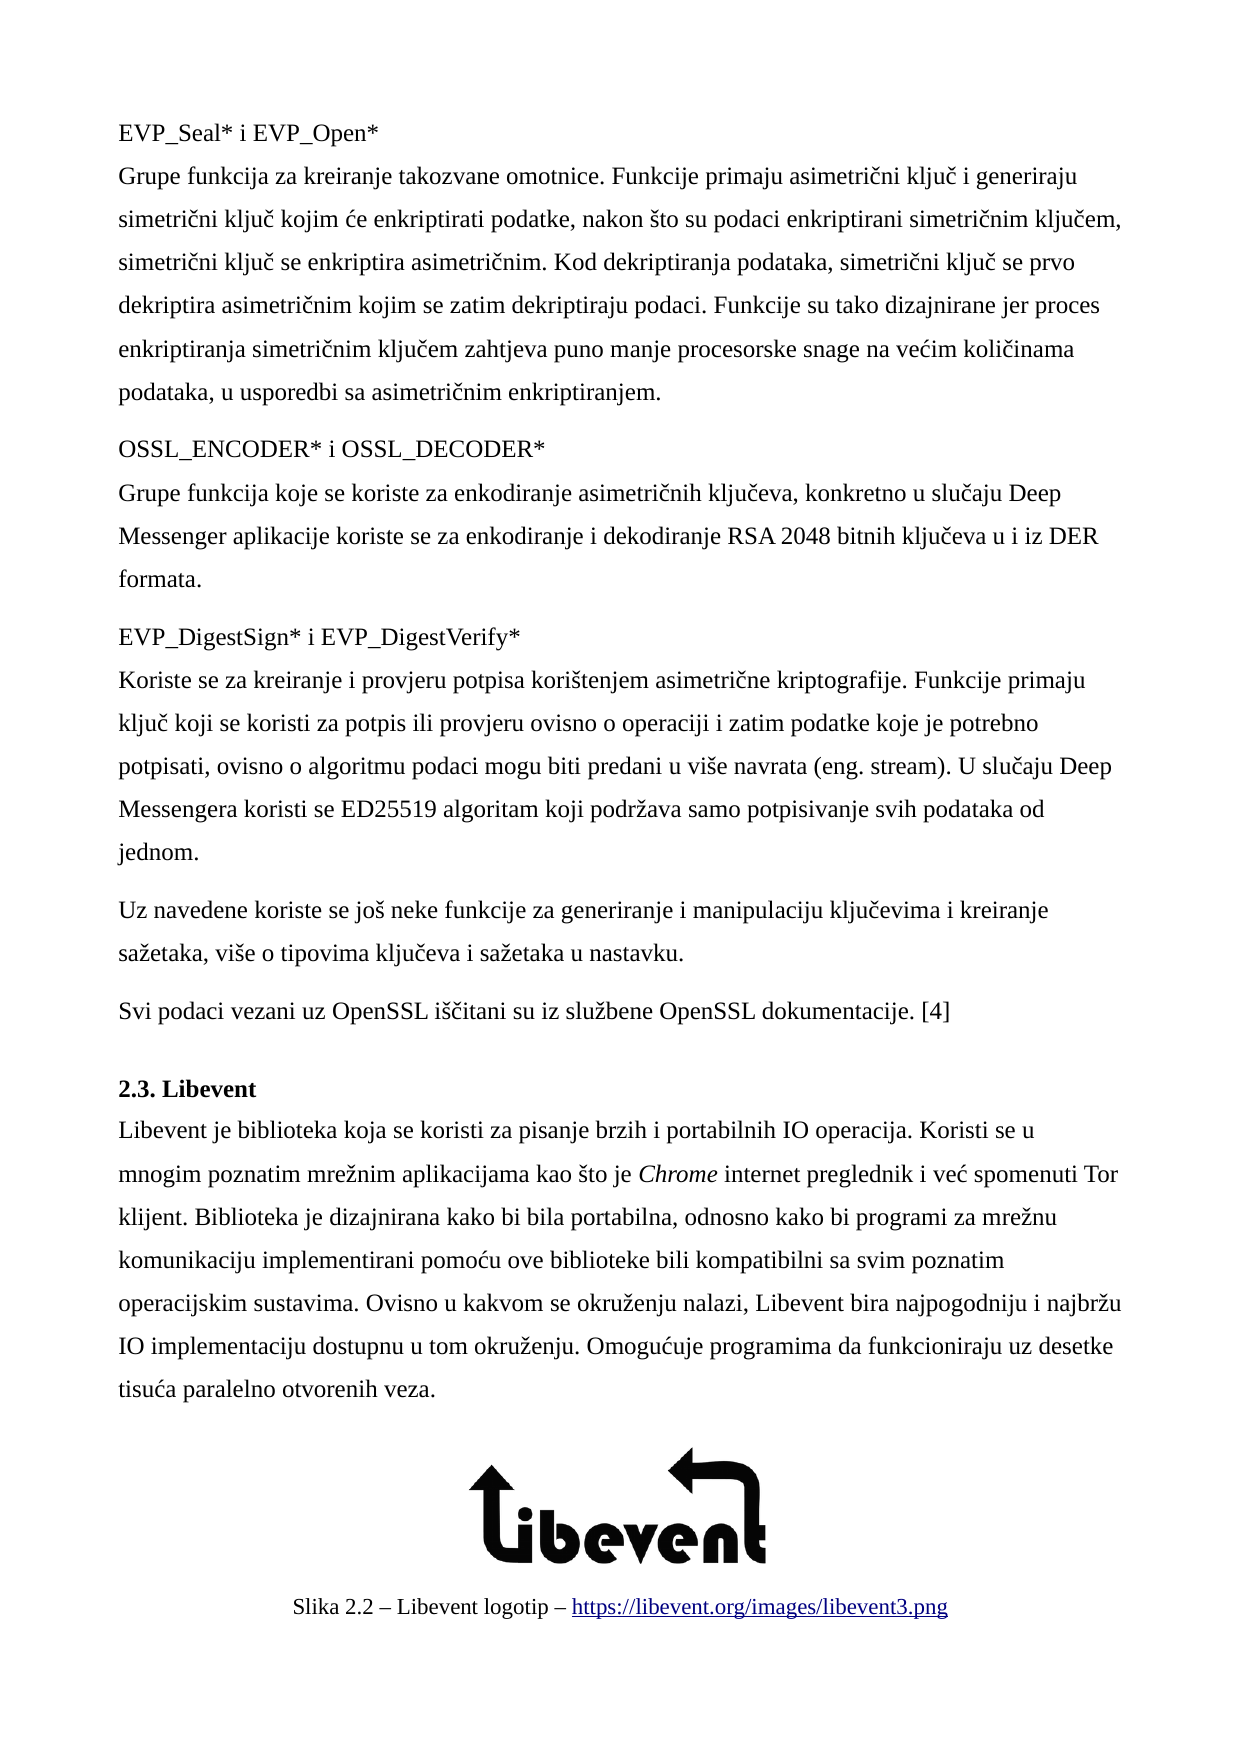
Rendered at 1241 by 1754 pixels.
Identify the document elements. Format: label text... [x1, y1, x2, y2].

text Uz navedene koriste se još neke funkcije za generiranje i manipulaciju ključevima i kreiranje sažetaka, više o tipovima ključeva i sažetaka u nastavku. [118, 895, 1122, 967]
text EVP_DigestSign* i EVP_DigestVerify* Koriste se za kreiranje i provjeru potpisa korištenjem asimetrične kriptografije. Funkcije primaju ključ koji se koristi za potpis ili provjeru ovisno o operaciji i zatim podatke koje je potrebno potpisati, ovisno o algoritmu podaci mogu biti predani u više navrata (eng. stream). U slučaju Deep Messengera koristi se ED25519 algoritam koji podržava samo potpisivanje svih podataka od jednom. [118, 622, 1122, 866]
text Slika 2.2 – Libevent logotip – https://libevent.org/images/libevent3.png [118, 1593, 1122, 1619]
text OSSL_ENCODER* i OSSL_DECODER* Grupe funkcija koje se koriste za enkodiranje asimetričnih ključeva, konkretno u slučaju Deep Messenger aplikacije koriste se za enkodiranje i dekodiranje RSA 2048 bitnih ključeva u i iz DER formata. [118, 434, 1122, 593]
text Libevent je biblioteka koja se koristi za pisanje brzih i portabilnih IO operacija. Koristi se u mnogim poznatim mrežnim aplikacijama kao što je Chrome internet preglednik i već spomenuti Tor klijent. Biblioteka je dizajnirana kako bi bila portabilna, odnosno kako bi programi za mrežnu komunikaciju implementirani pomoću ove biblioteke bili kompatibilni sa svim poznatim operacijskim sustavima. Ovisno u kakvom se okruženju nalazi, Libevent bira najpogodniju i najbržu IO implementaciju dostupnu u tom okruženju. Omogućuje programima da funkcioniraju uz desetke tisuća paralelno otvorenih veza. [118, 1116, 1122, 1403]
picture [468, 1432, 772, 1564]
text EVP_Seal* i EVP_Open* Grupe funkcija za kreiranje takozvane omotnice. Funkcije primaju asimetrični ključ i generiraju simetrični ključ kojim će enkriptirati podatke, nakon što su podaci enkriptirani simetričnim ključem, simetrični ključ se enkriptira asimetričnim. Kod dekriptiranja podataka, simetrični ključ se prvo dekriptira asimetričnim kojim se zatim dekriptiraju podaci. Funkcije su tako dizajnirane jer proces enkriptiranja simetričnim ključem zahtjeva puno manje procesorske snage na većim količinama podataka, u usporedbi sa asimetričnim enkriptiranjem. [118, 118, 1122, 406]
subtitle Libevent [118, 1074, 1122, 1103]
text Svi podaci vezani uz OpenSSL iščitani su iz službene OpenSSL dokumentacije. [4] [118, 996, 1122, 1024]
